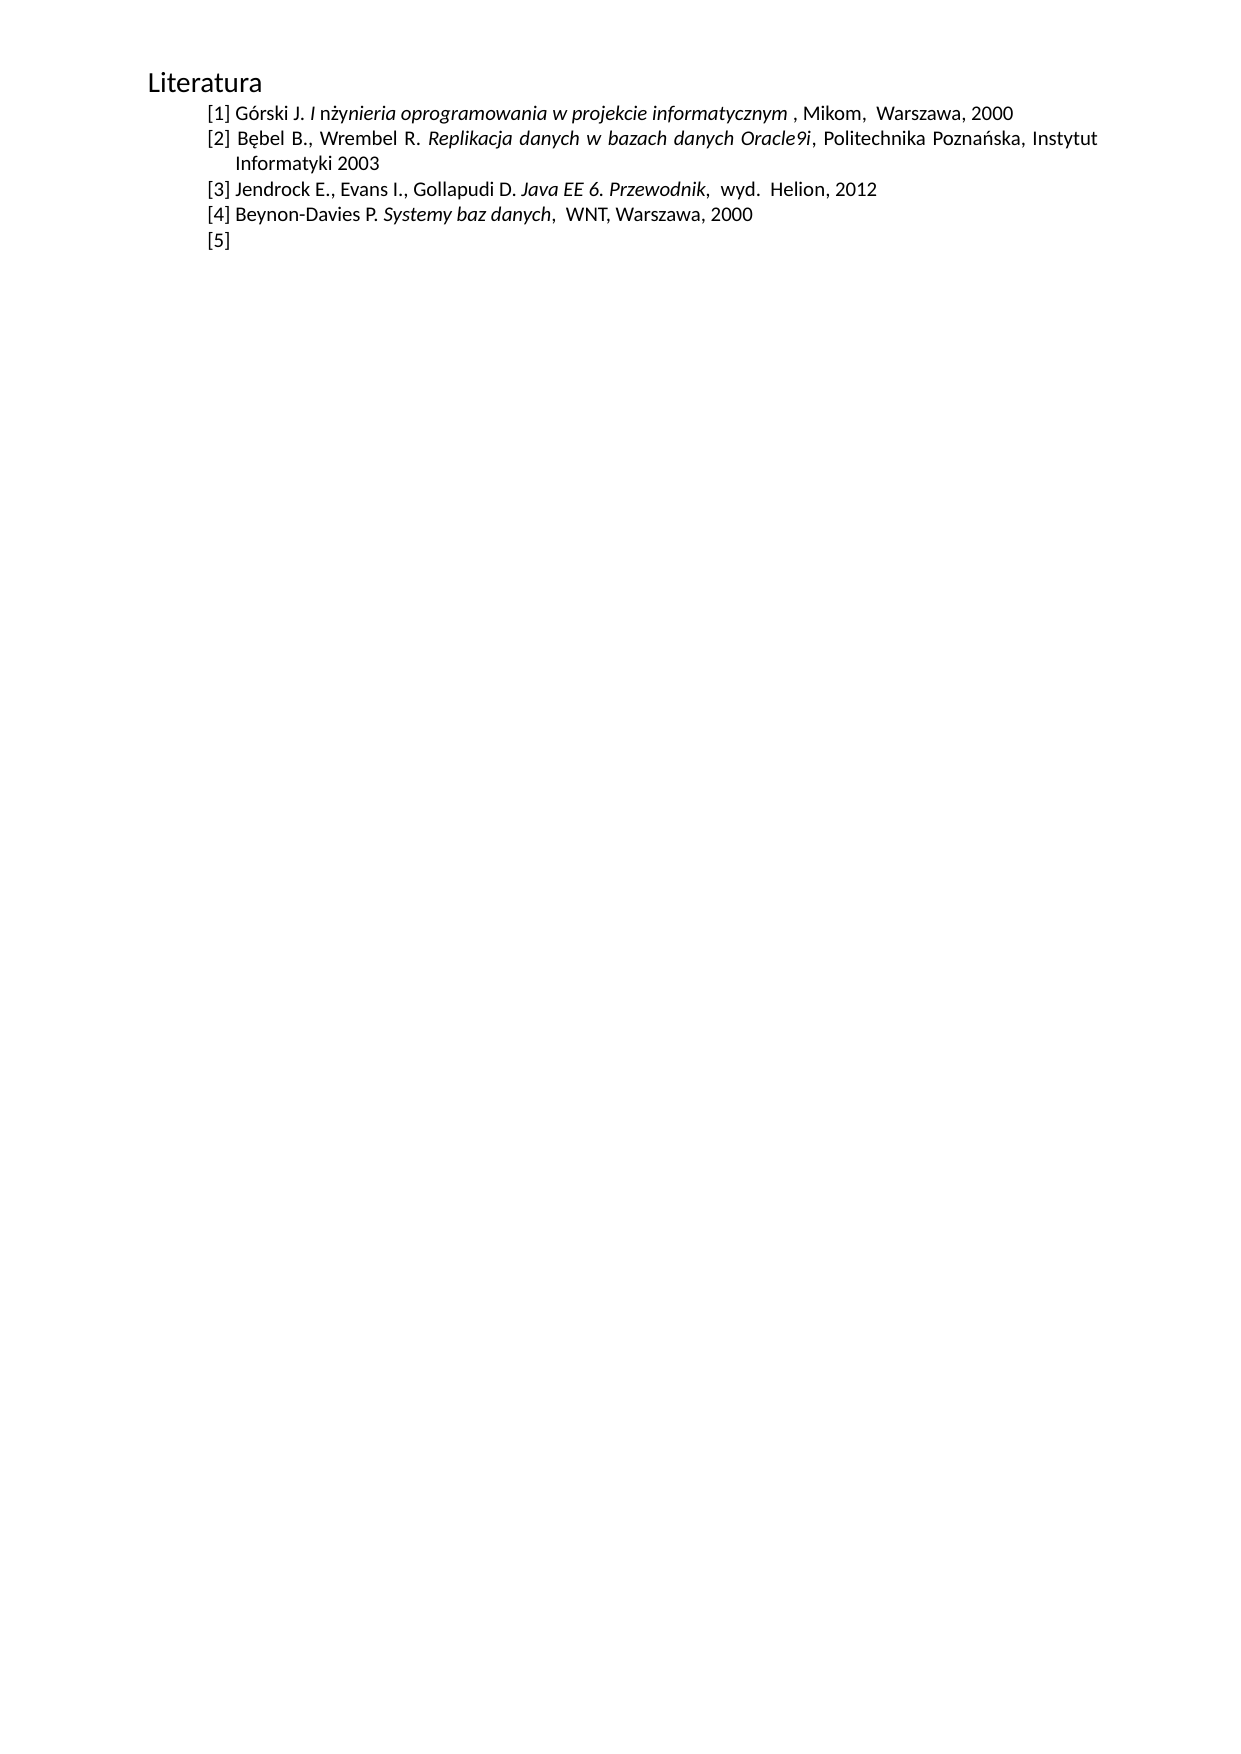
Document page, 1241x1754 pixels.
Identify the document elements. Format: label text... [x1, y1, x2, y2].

text [3] Jendrock E., Evans I., Gollapudi D. Java EE 6. Przewodnik, wyd. Helion, 2012 [207, 176, 1098, 201]
text [1] Górski J. I nżynieria oprogramowania w projekcie informatycznym , Mikom, Warszawa, 2000 [207, 100, 1098, 125]
text [2] Bębel B., Wrembel R. Replikacja danych w bazach danych Oracle9i, Politechnika Poznańska, Instytut Informatyki 2003 [207, 125, 1098, 176]
text [4] Beynon-Davies P. Systemy baz danych, WNT, Warszawa, 2000 [207, 201, 1098, 227]
text [5] [207, 227, 1098, 252]
subtitle Literatura [148, 64, 1098, 100]
